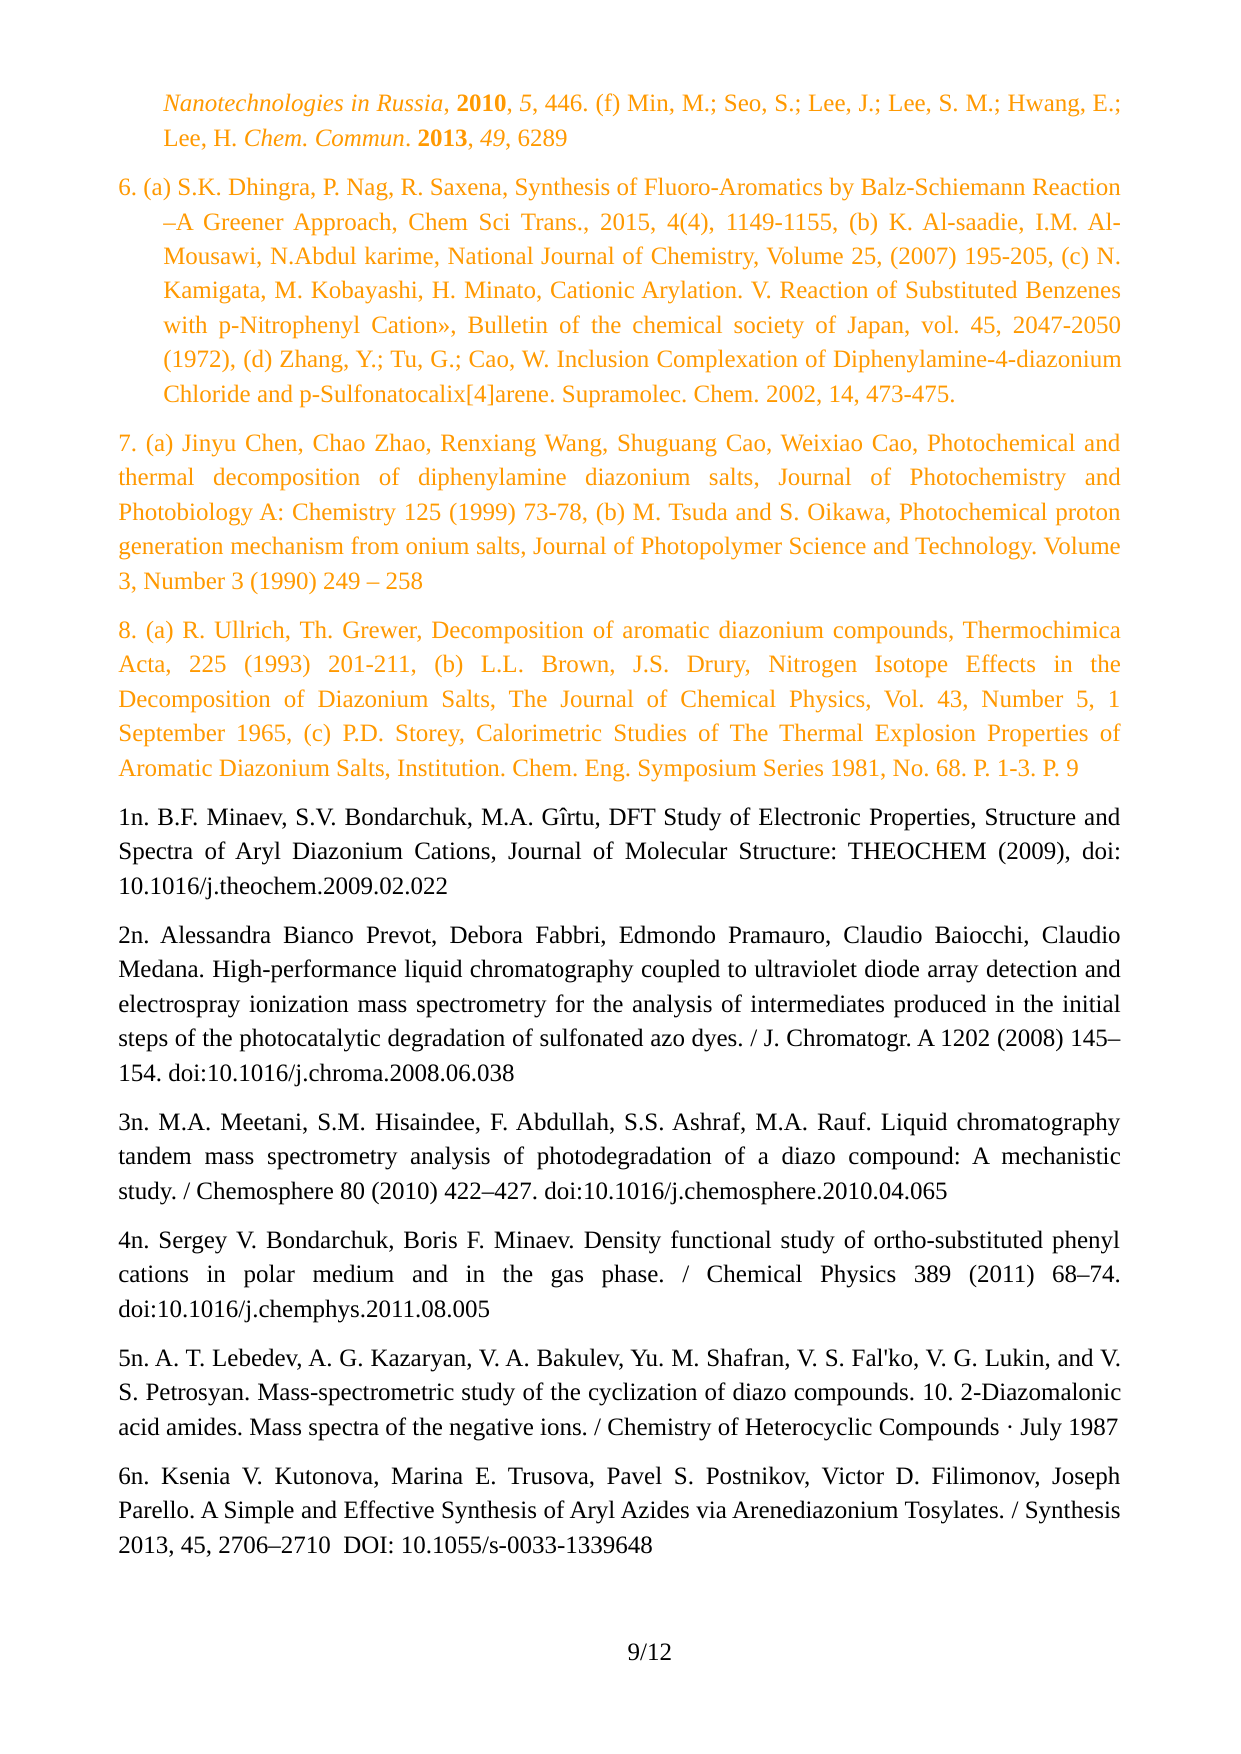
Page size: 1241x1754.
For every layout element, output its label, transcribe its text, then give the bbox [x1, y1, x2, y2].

text 4n. Sergey V. Bondarchuk, Boris F. Minaev. Density functional study of ortho-substituted phenyl cations in polar medium and in the gas phase. / Chemical Physics 389 (2011) 68–74. doi:10.1016/j.chemphys.2011.08.005 [118, 1225, 1122, 1323]
text 7. (a) Jinyu Chen, Chao Zhao, Renxiang Wang, Shuguang Cao, Weixiao Cao, Photochemical and thermal decomposition of diphenylamine diazonium salts, Journal of Photochemistry and Photobiology A: Chemistry 125 (1999) 73-78, (b) M. Tsuda and S. Oikawa, Photochemical proton generation mechanism from onium salts, Journal of Photopolymer Science and Technology. Volume 3, Number 3 (1990) 249 – 258 [118, 428, 1122, 595]
text 6n. Ksenia V. Kutonova, Marina E. Trusova, Pavel S. Postnikov, Victor D. Filimonov, Joseph Parello. A Simple and Effective Synthesis of Aryl Azides via Arenediazonium Tosylates. / Synthesis 2013, 45, 2706–2710 DOI: 10.1055/s-0033-1339648 [118, 1461, 1122, 1559]
text 8. (a) R. Ullrich, Th. Grewer, Decomposition of aromatic diazonium compounds, Thermochimica Acta, 225 (1993) 201-211, (b) L.L. Brown, J.S. Drury, Nitrogen Isotope Effects in the Decomposition of Diazonium Salts, The Journal of Chemical Physics, Vol. 43, Number 5, 1 September 1965, (c) P.D. Storey, Calorimetric Studies of The Thermal Explosion Properties of Aromatic Diazonium Salts, Institution. Chem. Eng. Symposium Series 1981, No. 68. P. 1-3. P. 9 [118, 615, 1122, 782]
text 2n. Alessandra Bianco Prevot, Debora Fabbri, Edmondo Pramauro, Claudio Baiocchi, Claudio Medana. High-performance liquid chromatography coupled to ultraviolet diode array detection and electrospray ionization mass spectrometry for the analysis of intermediates produced in the initial steps of the photocatalytic degradation of sulfonated azo dyes. / J. Chromatogr. A 1202 (2008) 145–154. doi:10.1016/j.chroma.2008.06.038 [118, 920, 1122, 1087]
text 3n. M.A. Meetani, S.M. Hisaindee, F. Abdullah, S.S. Ashraf, M.A. Rauf. Liquid chromatography tandem mass spectrometry analysis of photodegradation of a diazo compound: A mechanistic study. / Chemosphere 80 (2010) 422–427. doi:10.1016/j.chemosphere.2010.04.065 [118, 1107, 1122, 1205]
text 1n. B.F. Minaev, S.V. Bondarchuk, M.A. Gîrtu, DFT Study of Electronic Properties, Structure and Spectra of Aryl Diazonium Cations, Journal of Molecular Structure: THEOCHEM (2009), doi: 10.1016/j.theochem.2009.02.022 [118, 802, 1122, 900]
list 6. (a) S.K. Dhingra, P. Nag, R. Saxena, Synthesis of Fluoro-Aromatics by Balz-Schiemann Reaction –A Greener Approach, Chem Sci Trans., 2015, 4(4), 1149-1155, (b) K. Al-saadie, I.M. Al-Mousawi, N.Abdul karime, National Journal of Chemistry, Volume 25, (2007) 195-205, (c) N. Kamigata, M. Kobayashi, H. Minato, Cationic Arylation. V. Reaction of Substituted Benzenes with p-Nitrophenyl Cation», Bulletin of the chemical society of Japan, vol. 45, 2047-2050 (1972), (d) Zhang, Y.; Tu, G.; Cao, W. Inclusion Complexation of Diphenylamine-4-diazonium Chloride and p-Sulfonatocalix[4]arene. Supramolec. Chem. 2002, 14, 473-475. [118, 172, 1122, 408]
list Nanotechnologies in Russia, 2010, 5, 446. (f) Min, M.; Seo, S.; Lee, J.; Lee, S. M.; Hwang, E.; Lee, H. Chem. Commun. 2013, 49, 6289 [118, 88, 1122, 152]
text 5n. A. T. Lebedev, A. G. Kazaryan, V. A. Bakulev, Yu. M. Shafran, V. S. Fal'ko, V. G. Lukin, and V. S. Petrosyan. Mass-spectrometric study of the cyclization of diazo compounds. 10. 2-Diazomalonic acid amides. Mass spectra of the negative ions. / Chemistry of Heterocyclic Compounds · July 1987 [118, 1343, 1122, 1441]
